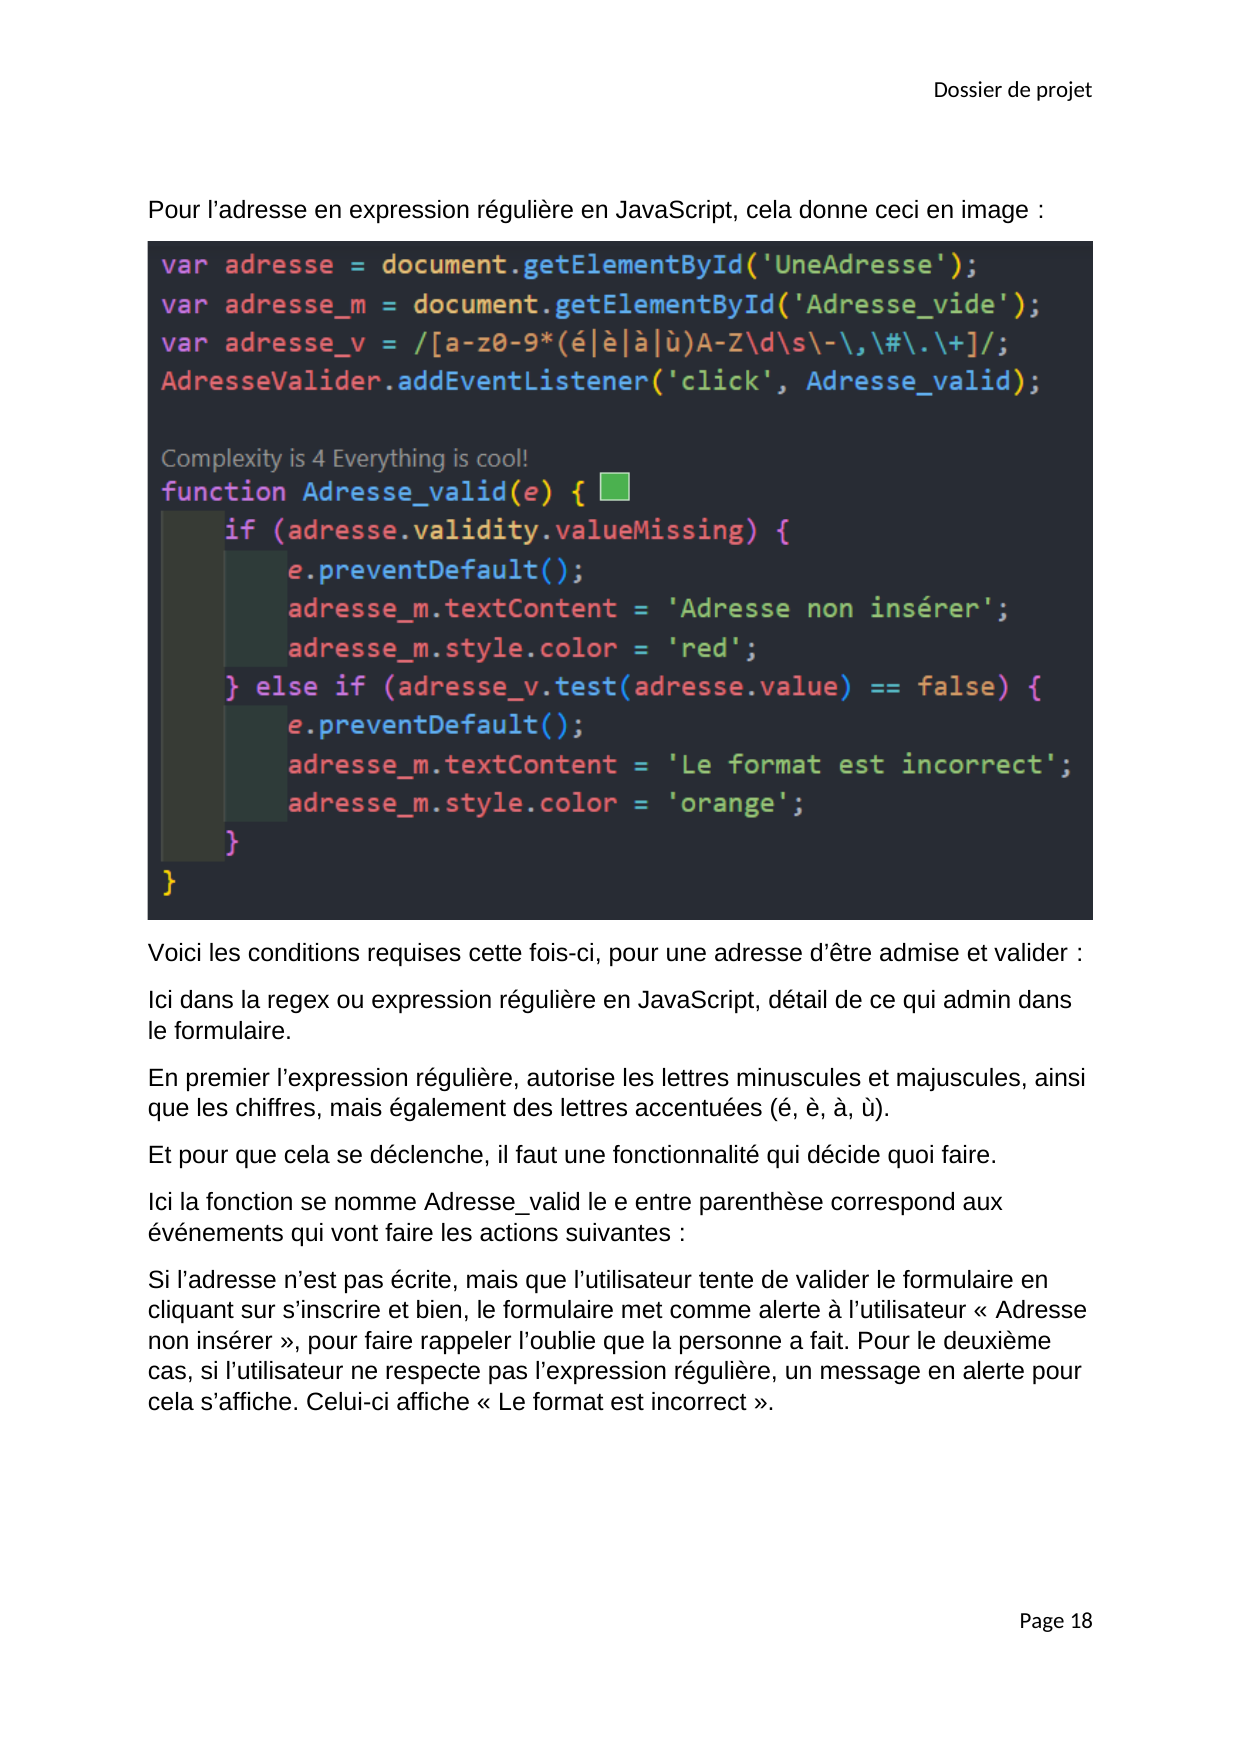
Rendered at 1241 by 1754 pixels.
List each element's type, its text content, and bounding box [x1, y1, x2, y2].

text Pour l’adresse en expression régulière en JavaScript, cela donne ceci en image : [148, 195, 1093, 223]
text Ici dans la regex ou expression régulière en JavaScript, détail de ce qui admin dans le formulaire. [148, 985, 1093, 1044]
text En premier l’expression régulière, autorise les lettres minuscules et majuscules, ainsi que les chiffres, mais également des lettres accentuées (é, è, à, ù). [148, 1063, 1093, 1122]
text Ici la fonction se nomme Adresse_valid le e entre parenthèse correspond aux événements qui vont faire les actions suivantes : [148, 1187, 1093, 1247]
text Voici les conditions requises cette fois-ci, pour une adresse d’être admise et valider : [148, 938, 1093, 967]
text Si l’adresse n’est pas écrite, mais que l’utilisateur tente de valider le formulaire en cliquant sur s’inscrire et bien, le formulaire met comme alerte à l’utilisateur « Adresse non insérer », pour faire rappeler l’oublie que la personne a fait. Pour le deuxième cas, si l’utilisateur ne respecte pas l’expression régulière, un message en alerte pour cela s’affiche. Celui-ci affiche « Le format est incorrect ». [148, 1265, 1093, 1415]
text Et pour que cela se déclenche, il faut une fonctionnalité qui décide quoi faire. [148, 1140, 1093, 1169]
